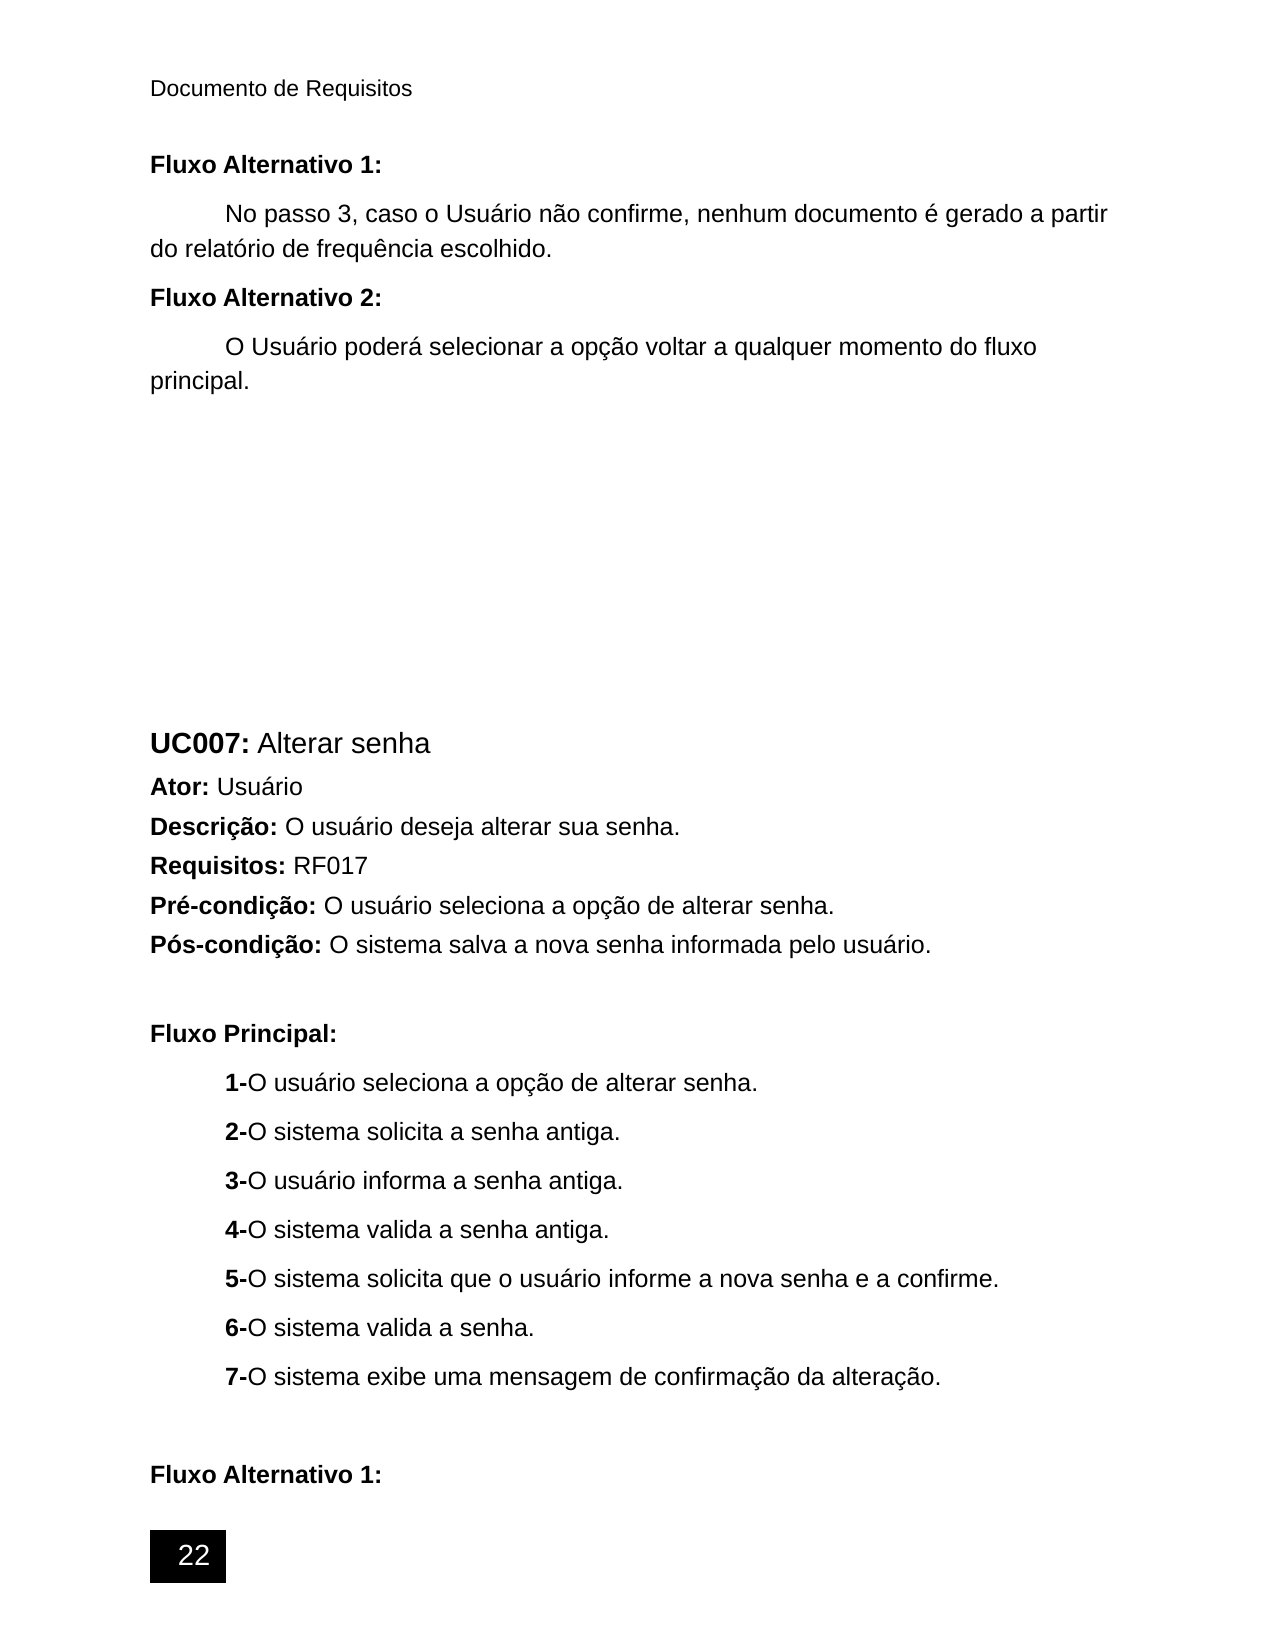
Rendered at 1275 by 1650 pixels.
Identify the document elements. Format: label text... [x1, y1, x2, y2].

text 7-O sistema exibe uma mensagem de confirmação da alteração. [150, 1362, 1125, 1391]
text Fluxo Alternativo 1: [150, 150, 1125, 179]
text 4-O sistema valida a senha antiga. [150, 1215, 1125, 1244]
text 2-O sistema solicita a senha antiga. [150, 1117, 1125, 1146]
text UC007: Alterar senha [150, 726, 1125, 759]
text 3-O usuário informa a senha antiga. [150, 1166, 1125, 1195]
text O Usuário poderá selecionar a opção voltar a qualquer momento do fluxo principal. [150, 332, 1125, 395]
text Pós-condição: O sistema salva a nova senha informada pelo usuário. [150, 930, 1125, 959]
text Ator: Usuário [150, 772, 1125, 801]
text Pré-condição: O usuário seleciona a opção de alterar senha. [150, 891, 1125, 919]
text Fluxo Alternativo 2: [150, 283, 1125, 311]
text 1-O usuário seleciona a opção de alterar senha. [150, 1068, 1125, 1097]
text 6-O sistema valida a senha. [150, 1313, 1125, 1342]
text Fluxo Alternativo 1: [150, 1460, 1125, 1489]
text Fluxo Principal: [150, 1019, 1125, 1048]
text 5-O sistema solicita que o usuário informe a nova senha e a confirme. [150, 1264, 1125, 1293]
text Requisitos: RF017 [150, 851, 1125, 880]
text No passo 3, caso o Usuário não confirme, nenhum documento é gerado a partir do relatório de frequência escolhido. [150, 199, 1125, 262]
text Descrição: O usuário deseja alterar sua senha. [150, 811, 1125, 840]
